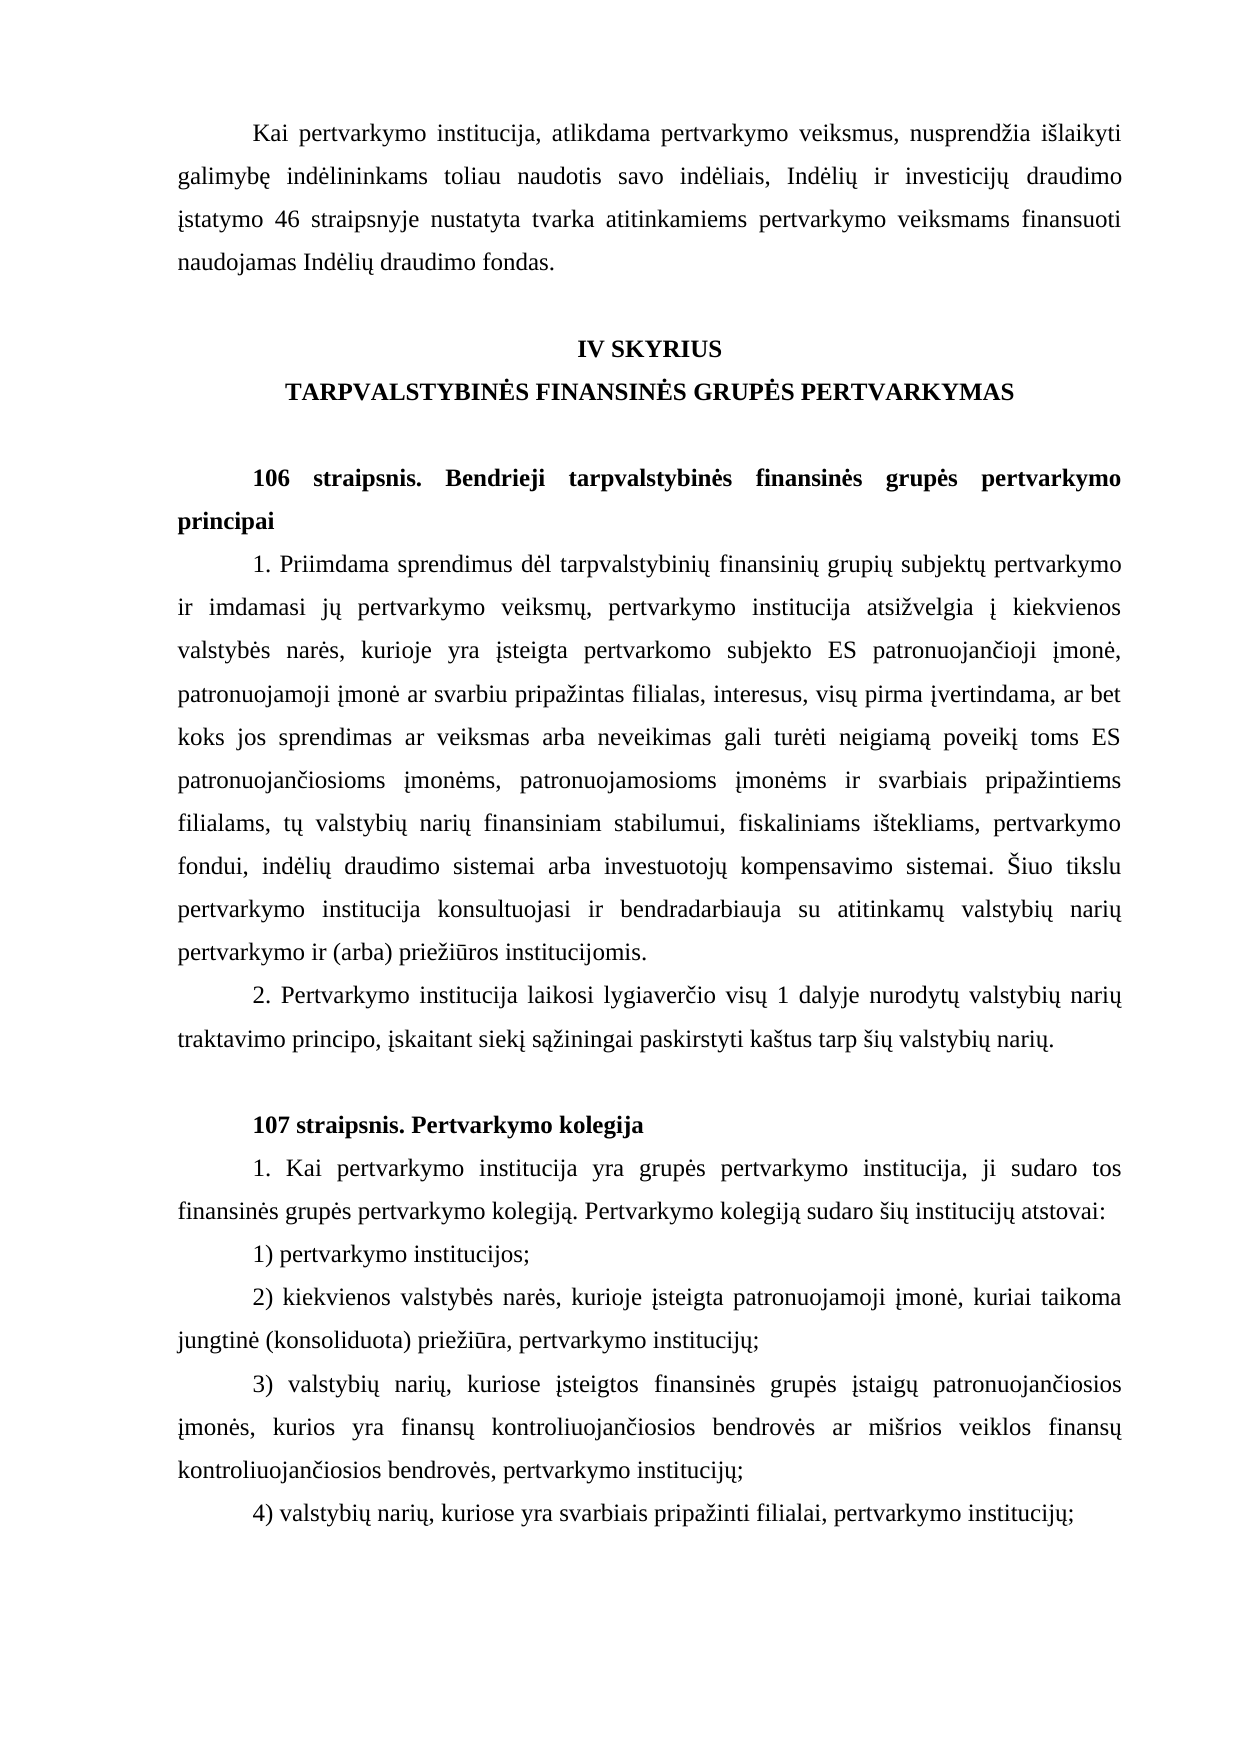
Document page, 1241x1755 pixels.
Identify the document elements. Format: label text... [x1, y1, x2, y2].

text 107 straipsnis. Pertvarkymo kolegija [177, 1110, 1122, 1139]
text 1. Priimdama sprendimus dėl tarpvalstybinių finansinių grupių subjektų pertvarkymo ir imdamasi jų pertvarkymo veiksmų, pertvarkymo institucija atsižvelgia į kiekvienos valstybės narės, kurioje yra įsteigta pertvarkomo subjekto ES patronuojančioji įmonė, patronuojamoji įmonė ar svarbiu pripažintas filialas, interesus, visų pirma įvertindama, ar bet koks jos sprendimas ar veiksmas arba neveikimas gali turėti neigiamą poveikį toms ES patronuojančiosioms įmonėms, patronuojamosioms įmonėms ir svarbiais pripažintiems filialams, tų valstybių narių finansiniam stabilumui, fiskaliniams ištekliams, pertvarkymo fondui, indėlių draudimo sistemai arba investuotojų kompensavimo sistemai. Šiuo tikslu pertvarkymo institucija konsultuojasi ir bendradarbiauja su atitinkamų valstybių narių pertvarkymo ir (arba) priežiūros institucijomis. [177, 549, 1122, 966]
text TARPVALSTYBINĖS FINANSINĖS GRUPĖS PERTVARKYMAS [177, 377, 1122, 406]
text 3) valstybių narių, kuriose įsteigtos finansinės grupės įstaigų patronuojančiosios įmonės, kurios yra finansų kontroliuojančiosios bendrovės ar mišrios veiklos finansų kontroliuojančiosios bendrovės, pertvarkymo institucijų; [177, 1369, 1122, 1484]
text 2) kiekvienos valstybės narės, kurioje įsteigta patronuojamoji įmonė, kuriai taikoma jungtinė (konsoliduota) priežiūra, pertvarkymo institucijų; [177, 1282, 1122, 1354]
text 4) valstybių narių, kuriose yra svarbiais pripažinti filialai, pertvarkymo institucijų; [177, 1498, 1122, 1527]
text 1. Kai pertvarkymo institucija yra grupės pertvarkymo institucija, ji sudaro tos finansinės grupės pertvarkymo kolegiją. Pertvarkymo kolegiją sudaro šių institucijų atstovai: [177, 1153, 1122, 1225]
text IV SKYRIUS [177, 334, 1122, 362]
text 2. Pertvarkymo institucija laikosi lygiaverčio visų 1 dalyje nurodytų valstybių narių traktavimo principo, įskaitant siekį sąžiningai paskirstyti kaštus tarp šių valstybių narių. [177, 981, 1122, 1052]
text Kai pertvarkymo institucija, atlikdama pertvarkymo veiksmus, nusprendžia išlaikyti galimybę indėlininkams toliau naudotis savo indėliais, Indėlių ir investicijų draudimo įstatymo 46 straipsnyje nustatyta tvarka atitinkamiems pertvarkymo veiksmams finansuoti naudojamas Indėlių draudimo fondas. [177, 118, 1122, 276]
text 1) pertvarkymo institucijos; [177, 1239, 1122, 1268]
text 106 straipsnis. Bendrieji tarpvalstybinės finansinės grupės pertvarkymo principai [177, 463, 1122, 535]
